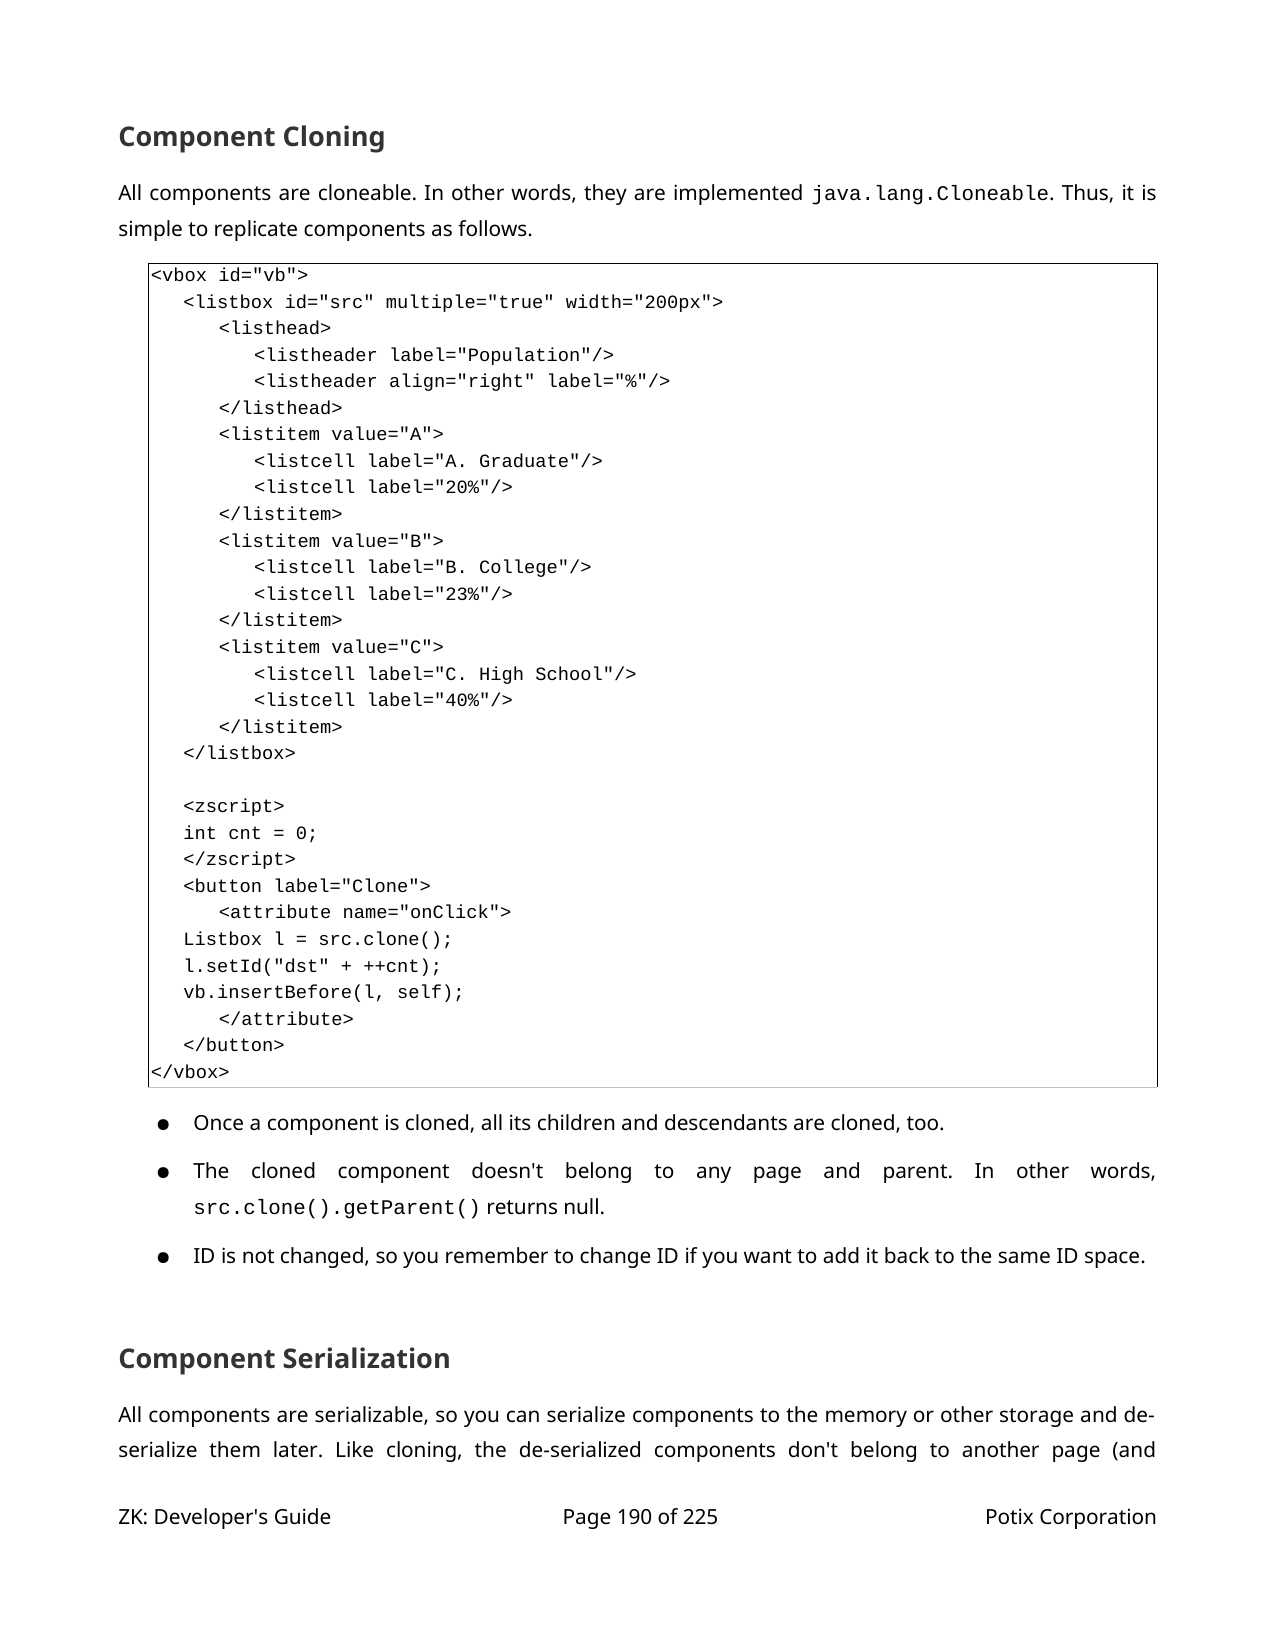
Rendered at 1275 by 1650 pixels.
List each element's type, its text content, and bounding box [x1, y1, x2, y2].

text All components are serializable, so you can serialize components to the memory or other storage and de-serialize them later. Like cloning, the de-serialized components don't belong to another page (and [118, 1400, 1157, 1464]
subtitle Component Serialization [118, 1340, 1157, 1377]
text <vbox id="vb"> <listbox id="src" multiple="true" width="200px"> <listhead> <listheader label="Population"/> <listheader align="right" label="%"/> </listhead> <listitem value="A"> <listcell label="A. Graduate"/> <listcell label="20%"/> </listitem> <listitem value="B"> <listcell label="B. College"/> <listcell label="23%"/> </listitem> <listitem value="C"> <listcell label="C. High School"/> <listcell label="40%"/> </listitem> </listbox> <zscript> int cnt = 0; </zscript> <button label="Clone"> <attribute name="onClick"> Listbox l = src.clone(); l.setId("dst" + ++cnt); vb.insertBefore(l, self); </attribute> </button> </vbox> [149, 264, 1157, 1087]
text All components are cloneable. In other words, they are implemented java.lang.Cloneable. Thus, it is simple to replicate components as follows. [118, 178, 1157, 242]
subtitle Component Cloning [118, 118, 1157, 155]
list ID is not changed, so you remember to change ID if you want to add it back to the same ID space. [156, 1241, 1157, 1269]
list The cloned component doesn't belong to any page and parent. In other words, src.clone().getParent() returns null. [156, 1157, 1157, 1220]
list Once a component is cloned, all its children and descendants are cloned, too. [156, 1108, 1157, 1136]
